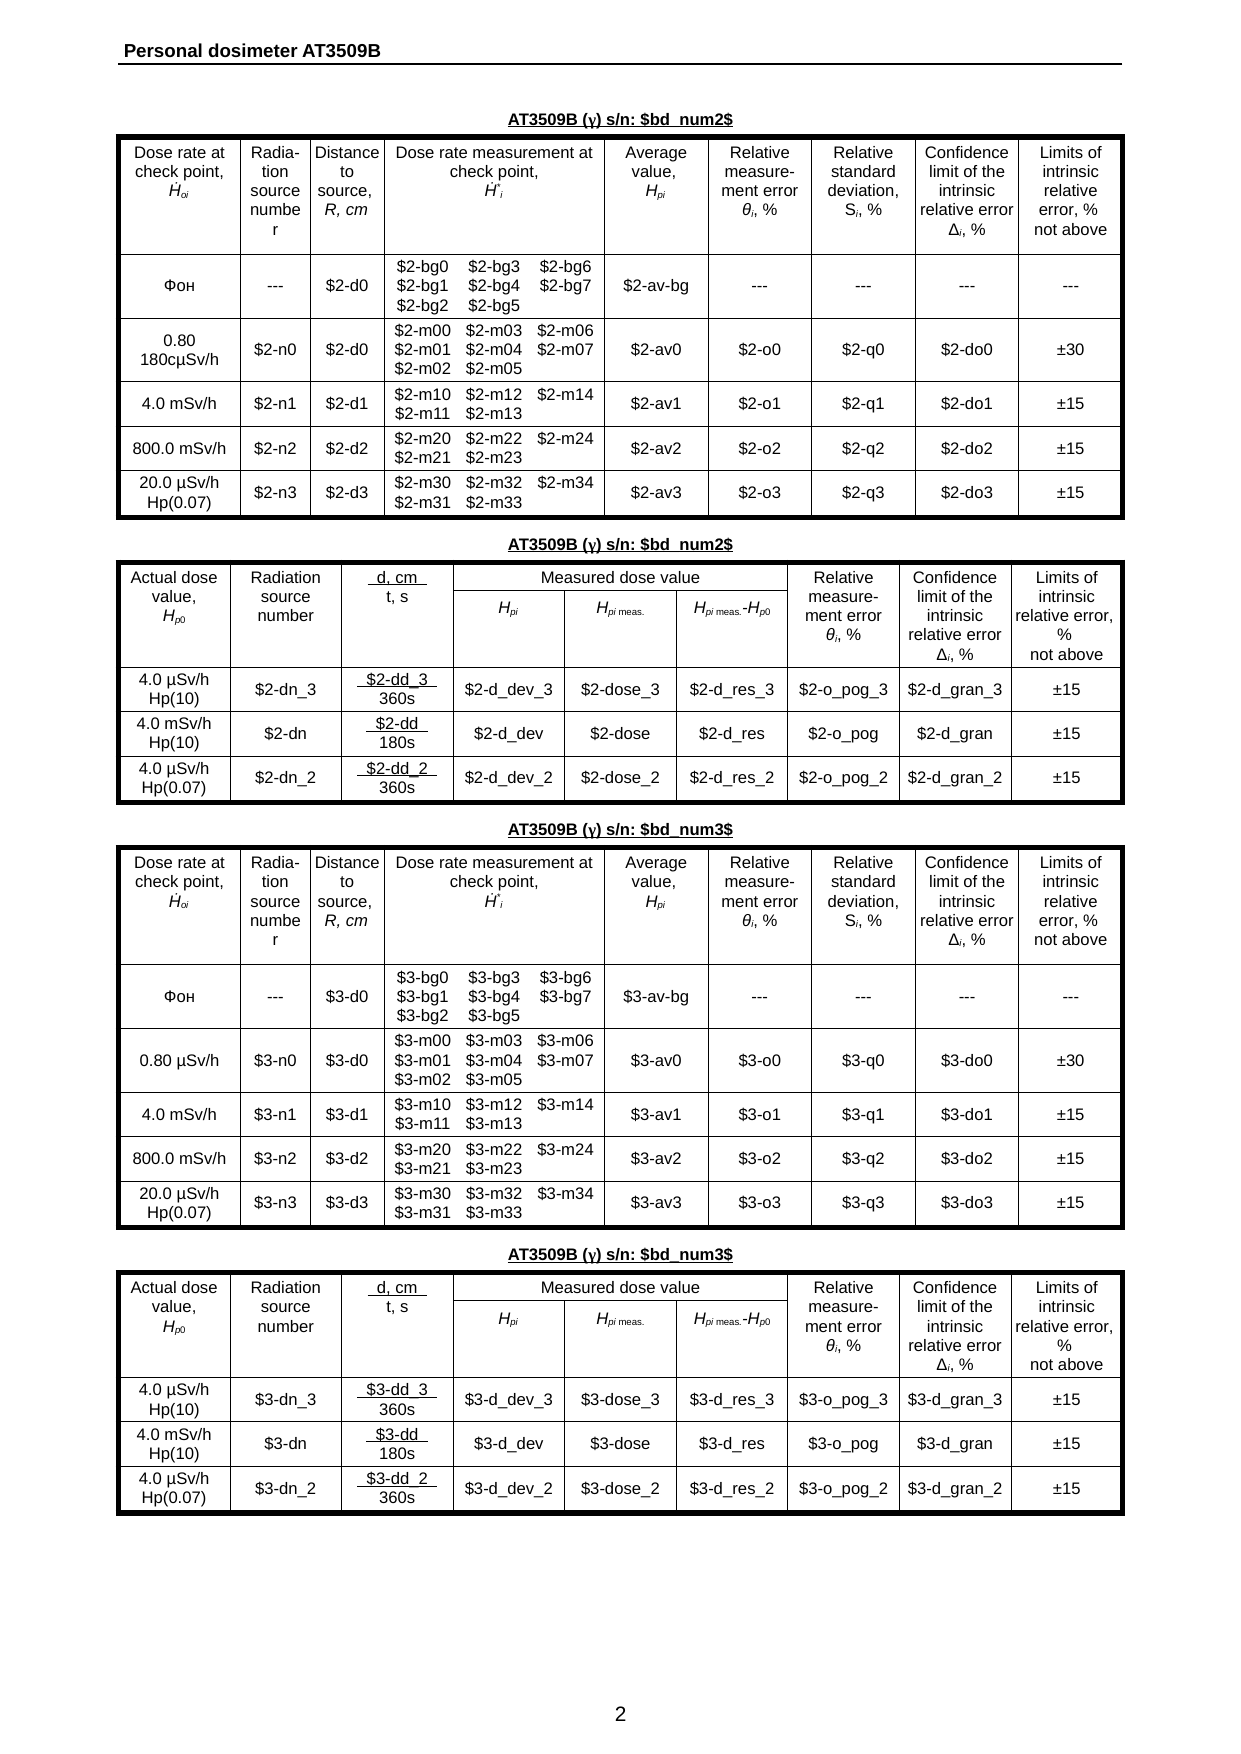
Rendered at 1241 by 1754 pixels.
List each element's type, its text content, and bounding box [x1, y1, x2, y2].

table_cell --- [241, 255, 310, 318]
table_cell $3-q3 [812, 1182, 915, 1225]
table_cell $2-do1 [916, 382, 1018, 426]
table_cell Limits of intrinsic relative error, % not above [1019, 140, 1120, 254]
table_cell $3-m00 $3-m01 $3-m02 $3-m03 $3-m04 $3-m05 $3-m06 $3-m07 [385, 1029, 604, 1092]
table_cell 800.0 mSv/h [121, 427, 240, 470]
table_cell Confidence limit of the intrinsic relative error Δi, % [900, 1275, 1011, 1377]
table_cell Dose rate measurement at check point, Ḣ*i [385, 850, 604, 964]
table_cell $3-bg0 $3-bg1 $3-bg2 $3-bg3 $3-bg4 $3-bg5 $3-bg6 $3-bg7 [385, 965, 604, 1028]
table_cell $3-n1 [241, 1093, 310, 1136]
table_cell ±15 [1012, 1422, 1120, 1466]
table_cell $3-o1 [709, 1093, 811, 1136]
table_header AT3509B (γ) s/n: $bd_num3$ [118, 805, 1122, 845]
table_cell $3-d0 [311, 965, 384, 1028]
table_cell Dose rate measurement at check point, Ḣ*i [385, 140, 604, 254]
table_cell ±15 [1012, 1378, 1120, 1421]
table_cell $2-d1 [311, 382, 384, 426]
table_cell $2-n2 [241, 427, 310, 470]
table_cell ±15 [1012, 712, 1120, 756]
table_cell $3-n3 [241, 1182, 310, 1225]
table_cell $2-dose [565, 712, 676, 756]
table_cell Radiation source number [231, 1275, 341, 1377]
table_cell $2-d_dev_3 [454, 668, 564, 711]
table_cell 20.0 µSv/h Hp(0.07) [121, 1182, 240, 1225]
table_cell --- [709, 255, 811, 318]
table_cell $3-av1 [605, 1093, 708, 1136]
table_cell $2-d_dev [454, 712, 564, 756]
table_cell d, cm t, s [342, 565, 453, 667]
table_cell $2-dn_3 [231, 668, 341, 711]
table_cell Confidence limit of the intrinsic relative error Δi, % [900, 565, 1011, 667]
table_cell $3-av3 [605, 1182, 708, 1225]
table_cell $2-dd 180s [342, 712, 453, 756]
table_cell Actual dose value, Hp0 [121, 565, 230, 667]
table_cell Limits of intrinsic relative error, % not above [1012, 565, 1120, 667]
table_cell Confidence limit of the intrinsic relative error Δi, % [916, 140, 1018, 254]
table_cell $3-d_res_3 [677, 1378, 787, 1421]
table_cell Relative measure-ment error θi, % [709, 140, 811, 254]
table_cell $3-d_gran_2 [900, 1467, 1011, 1510]
table_header AT3509B (γ) s/n: $bd_num3$ [118, 1230, 1122, 1270]
table_cell $2-dd_2 360s [342, 757, 453, 800]
table_cell 4.0 mSv/h Hp(10) [121, 1422, 230, 1466]
table_cell $3-d_res [677, 1422, 787, 1466]
table_cell Relative measure-ment error θi, % [788, 565, 899, 667]
table_cell $3-q1 [812, 1093, 915, 1136]
table_cell $2-av-bg [605, 255, 708, 318]
table_cell ±15 [1019, 427, 1120, 470]
table_cell Dose rate at check point, Ḣoi [121, 140, 240, 254]
table_cell $2-d2 [311, 427, 384, 470]
table_cell Measured dose value [454, 565, 787, 590]
table_cell Relative standard deviation, Si, % [812, 850, 915, 964]
table_cell $2-d_gran [900, 712, 1011, 756]
table_cell $3-o_pog_3 [788, 1378, 899, 1421]
table_cell $2-dose_2 [565, 757, 676, 800]
table_cell Radiation source number [231, 565, 341, 667]
table_cell Hpi meas. [565, 591, 676, 667]
table_cell $2-q2 [812, 427, 915, 470]
table_cell $2-dn_2 [231, 757, 341, 800]
table_cell Hpi meas.-Hp0 [677, 1301, 787, 1377]
table_cell $3-q2 [812, 1137, 915, 1181]
table_cell $3-dn_3 [231, 1378, 341, 1421]
table_cell $3-d_dev_3 [454, 1378, 564, 1421]
table_cell $3-d_dev_2 [454, 1467, 564, 1510]
table_cell Hpi [454, 1301, 564, 1377]
table_cell $2-m10 $2-m11 $2-m12 $2-m13 $2-m14 [385, 382, 604, 426]
table_cell $3-d_gran_3 [900, 1378, 1011, 1421]
table_cell Relative standard deviation, Si, % [812, 140, 915, 254]
table_cell $2-n0 [241, 319, 310, 381]
table_cell $2-d3 [311, 471, 384, 515]
table_cell $2-dose_3 [565, 668, 676, 711]
table_cell $3-dn_2 [231, 1467, 341, 1510]
table_cell $3-d3 [311, 1182, 384, 1225]
table_cell Limits of intrinsic relative error, % not above [1019, 850, 1120, 964]
table_cell ±15 [1019, 1093, 1120, 1136]
table_cell $2-o1 [709, 382, 811, 426]
table_cell $3-do0 [916, 1029, 1018, 1092]
table_cell $3-o0 [709, 1029, 811, 1092]
table_cell 4.0 µSv/h Hp(0.07) [121, 757, 230, 800]
table_cell $3-do3 [916, 1182, 1018, 1225]
table_cell Distance to source, R, сm [311, 140, 384, 254]
table_cell ±15 [1019, 1137, 1120, 1181]
table_cell 4.0 µSv/h Hp(0.07) [121, 1467, 230, 1510]
table_cell Relative measure-ment error θi, % [788, 1275, 899, 1377]
table_cell $3-n2 [241, 1137, 310, 1181]
table_cell $2-dd_3 360s [342, 668, 453, 711]
table_header AT3509B (γ) s/n: $bd_num2$ [118, 520, 1122, 559]
table_cell $2-d0 [311, 255, 384, 318]
table_cell $3-m20 $3-m21 $3-m22 $3-m23 $3-m24 [385, 1137, 604, 1181]
table_cell $2-n3 [241, 471, 310, 515]
table_cell 0.80 µSv/h [121, 1029, 240, 1092]
table_cell $3-av-bg [605, 965, 708, 1028]
table_cell $2-m30 $2-m31 $2-m32 $2-m33 $2-m34 [385, 471, 604, 515]
table_cell $2-do0 [916, 319, 1018, 381]
table_cell Average value, Hpi [605, 140, 708, 254]
table_cell $3-q0 [812, 1029, 915, 1092]
table_cell 4.0 mSv/h Hp(10) [121, 712, 230, 756]
table_cell $3-o_pog_2 [788, 1467, 899, 1510]
table_cell $2-o_pog_3 [788, 668, 899, 711]
table_cell 800.0 mSv/h [121, 1137, 240, 1181]
table_cell Limits of intrinsic relative error, % not above [1012, 1275, 1120, 1377]
table_cell $3-dose_3 [565, 1378, 676, 1421]
table_cell $2-o_pog_2 [788, 757, 899, 800]
table_header AT3509B (γ) s/n: $bd_num2$ [118, 95, 1122, 134]
table_cell $2-av3 [605, 471, 708, 515]
table_cell $3-dose [565, 1422, 676, 1466]
table_cell 4.0 mSv/h [121, 1093, 240, 1136]
table_cell ±15 [1012, 1467, 1120, 1510]
table_cell $3-dd_2 360s [342, 1467, 453, 1510]
table_cell $2-m20 $2-m21 $2-m22 $2-m23 $2-m24 [385, 427, 604, 470]
table_cell Average value, Hpi [605, 850, 708, 964]
table_cell $2-av0 [605, 319, 708, 381]
table_cell $3-dn [231, 1422, 341, 1466]
table_cell 4.0 µSv/h Hp(10) [121, 668, 230, 711]
table_cell Actual dose value, Hp0 [121, 1275, 230, 1377]
table_cell $2-do2 [916, 427, 1018, 470]
table_cell $2-d_res [677, 712, 787, 756]
table_cell $3-dd 180s [342, 1422, 453, 1466]
table_cell Distance to source, R, сm [311, 850, 384, 964]
table_cell --- [709, 965, 811, 1028]
table_cell --- [1019, 255, 1120, 318]
table_cell $3-d_dev [454, 1422, 564, 1466]
table_cell $2-o_pog [788, 712, 899, 756]
table_cell $2-o0 [709, 319, 811, 381]
table_cell Relative measure-ment error θi, % [709, 850, 811, 964]
table_cell $2-m00 $2-m01 $2-m02 $2-m03 $2-m04 $2-m05 $2-m06 $2-m07 [385, 319, 604, 381]
table_cell --- [812, 255, 915, 318]
table_cell $2-n1 [241, 382, 310, 426]
table_cell 20.0 µSv/h Hp(0.07) [121, 471, 240, 515]
table_cell $3-d0 [311, 1029, 384, 1092]
table_cell $3-dd_3 360s [342, 1378, 453, 1421]
table_cell $2-q0 [812, 319, 915, 381]
table_cell Measured dose value [454, 1275, 787, 1300]
table_cell $2-d_dev_2 [454, 757, 564, 800]
table_cell Фон [121, 255, 240, 318]
table_cell --- [916, 965, 1018, 1028]
table_cell ±15 [1012, 668, 1120, 711]
table_cell $3-d1 [311, 1093, 384, 1136]
table_cell $2-av2 [605, 427, 708, 470]
table_cell Hpi meas. [565, 1301, 676, 1377]
table_cell $3-m30 $3-m31 $3-m32 $3-m33 $3-m34 [385, 1182, 604, 1225]
table_cell --- [1019, 965, 1120, 1028]
table_cell $3-m10 $3-m11 $3-m12 $3-m13 $3-m14 [385, 1093, 604, 1136]
table_cell d, cm t, s [342, 1275, 453, 1377]
table_cell $2-o3 [709, 471, 811, 515]
table_cell Hpi meas.-Hp0 [677, 591, 787, 667]
table_cell Radia-tion source number [241, 850, 310, 964]
table_cell 4.0 µSv/h Hp(10) [121, 1378, 230, 1421]
table_cell $3-d2 [311, 1137, 384, 1181]
table_cell $3-d_res_2 [677, 1467, 787, 1510]
table_cell $3-o_pog [788, 1422, 899, 1466]
table_cell ±15 [1019, 1182, 1120, 1225]
table_cell Dose rate at check point, Ḣoi [121, 850, 240, 964]
table_cell $2-d_res_3 [677, 668, 787, 711]
table_cell $3-av2 [605, 1137, 708, 1181]
table_cell $2-av1 [605, 382, 708, 426]
table_cell $2-do3 [916, 471, 1018, 515]
table_cell --- [916, 255, 1018, 318]
table_cell Radia-tion source number [241, 140, 310, 254]
table_cell $2-dn [231, 712, 341, 756]
table_cell ±15 [1019, 382, 1120, 426]
table_cell Hpi [454, 591, 564, 667]
table_cell ±15 [1019, 471, 1120, 515]
table_cell --- [241, 965, 310, 1028]
table_cell --- [812, 965, 915, 1028]
table_cell $2-d_gran_3 [900, 668, 1011, 711]
table_cell Confidence limit of the intrinsic relative error Δi, % [916, 850, 1018, 964]
table_cell ±30 [1019, 319, 1120, 381]
table_cell $2-d_res_2 [677, 757, 787, 800]
table_cell $2-d0 [311, 319, 384, 381]
table_cell $2-o2 [709, 427, 811, 470]
table_cell $3-do1 [916, 1093, 1018, 1136]
table_cell $3-av0 [605, 1029, 708, 1092]
table_cell $2-d_gran_2 [900, 757, 1011, 800]
table_cell $3-o3 [709, 1182, 811, 1225]
table_cell $3-o2 [709, 1137, 811, 1181]
table_cell 4.0 mSv/h [121, 382, 240, 426]
table_cell Фон [121, 965, 240, 1028]
table_cell ±30 [1019, 1029, 1120, 1092]
table_cell $2-bg0 $2-bg1 $2-bg2 $2-bg3 $2-bg4 $2-bg5 $2-bg6 $2-bg7 [385, 255, 604, 318]
table_cell $2-q3 [812, 471, 915, 515]
table_cell ±15 [1012, 757, 1120, 800]
table_cell $3-d_gran [900, 1422, 1011, 1466]
table_cell $3-n0 [241, 1029, 310, 1092]
table_cell $3-dose_2 [565, 1467, 676, 1510]
table_cell 0.80 180cµSv/h [121, 319, 240, 381]
table_cell $3-do2 [916, 1137, 1018, 1181]
table_cell $2-q1 [812, 382, 915, 426]
